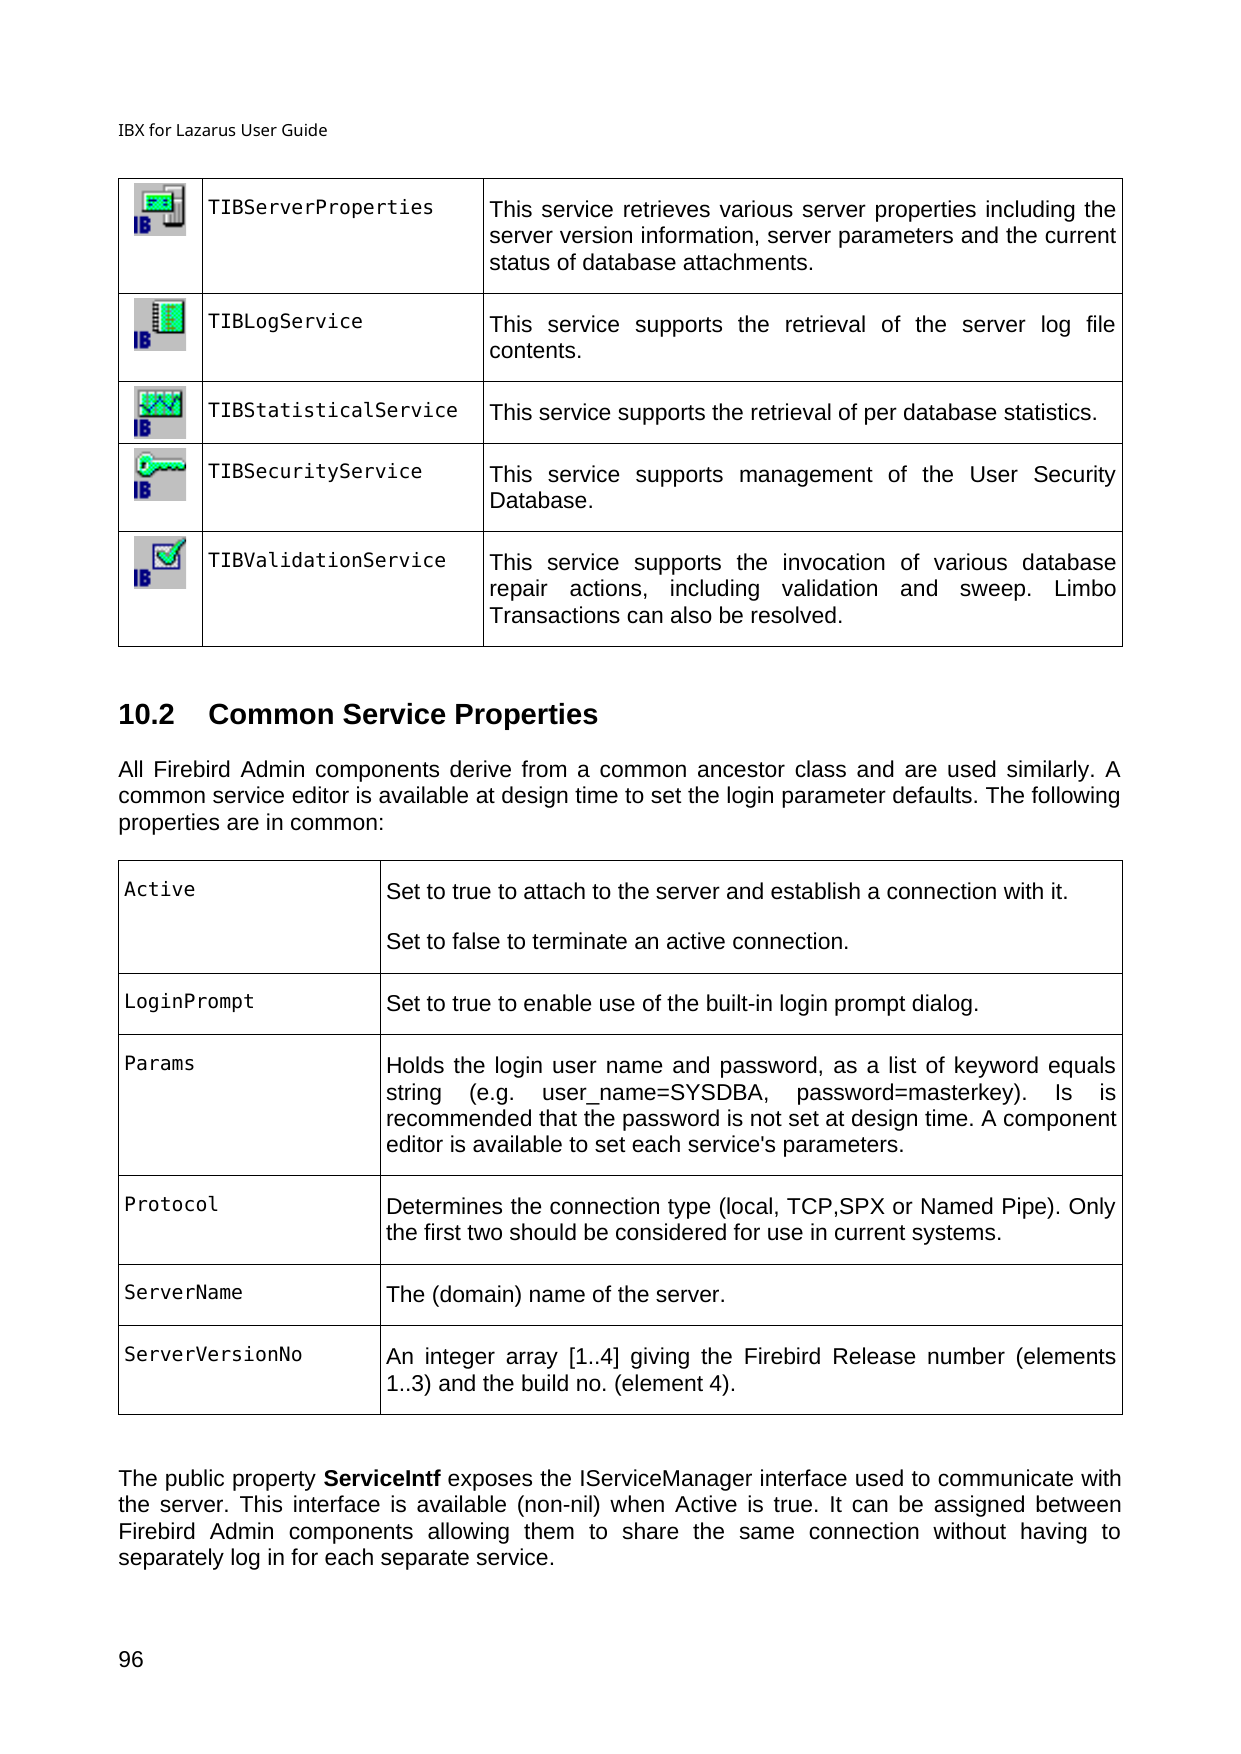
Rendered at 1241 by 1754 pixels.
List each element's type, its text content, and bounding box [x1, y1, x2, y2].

table_cell The (domain) name of the server. [381, 1265, 1122, 1325]
table_cell TIBServerProperties [203, 179, 483, 293]
table_cell Protocol [119, 1176, 380, 1263]
table_cell An integer array [1..4] giving the Firebird Release number (elements 1..3) and the build no. (element 4). [381, 1326, 1122, 1413]
table_cell Holds the login user name and password, as a list of keyword equals string (e.g. user_name=SYSDBA, password=masterkey). Is is recommended that the password is not set at design time. A component editor is available to set each service's parameters. [381, 1035, 1122, 1175]
table_cell [119, 179, 202, 293]
table_cell This service supports the retrieval of the server log file contents. [484, 294, 1122, 381]
table_cell This service supports the invocation of various database repair actions, including validation and sweep. Limbo Transactions can also be resolved. [484, 532, 1122, 646]
table_cell [119, 532, 202, 646]
picture [134, 448, 187, 501]
picture [134, 386, 187, 439]
table_cell Determines the connection type (local, TCP,SPX or Named Pipe). Only the first two should be considered for use in current systems. [381, 1176, 1122, 1263]
table_cell [119, 299, 202, 381]
table_cell ServerName [119, 1265, 380, 1325]
table_cell This service supports the retrieval of per database statistics. [484, 382, 1122, 443]
picture [134, 183, 187, 236]
table_cell ServerVersionNo [119, 1326, 380, 1413]
table_header Active [119, 861, 380, 972]
table_cell TIBStatisticalService [203, 382, 483, 443]
table_cell Set to true to enable use of the built-in login prompt dialog. [381, 974, 1122, 1034]
picture [134, 536, 187, 589]
table_cell Params [119, 1035, 380, 1175]
table_cell TIBLogService [203, 294, 483, 381]
table_cell LoginPrompt [119, 974, 380, 1034]
table_cell This service supports management of the User Security Database. [484, 444, 1122, 531]
picture [134, 298, 187, 351]
table_cell This service retrieves various server properties including the server version information, server parameters and the current status of database attachments. [484, 179, 1122, 293]
table_cell TIBSecurityService [203, 444, 483, 531]
table_cell TIBValidationService [203, 532, 483, 646]
table_cell [119, 444, 202, 531]
subtitle Common Service Properties [118, 697, 1122, 731]
table_cell [119, 294, 202, 298]
table_cell [119, 382, 202, 443]
text The public property ServiceIntf exposes the IServiceManager interface used to communicate with the server. This interface is available (non-nil) when Active is true. It can be assigned between Firebird Admin components allowing them to share the same connection without having to separately log in for each separate service. [118, 1465, 1122, 1570]
text All Firebird Admin components derive from a common ancestor class and are used similarly. A common service editor is available at design time to set the login parameter defaults. The following properties are in common: [118, 756, 1122, 835]
table_header Set to true to attach to the server and establish a connection with it. Set to false to terminate an active connection. [381, 861, 1122, 972]
